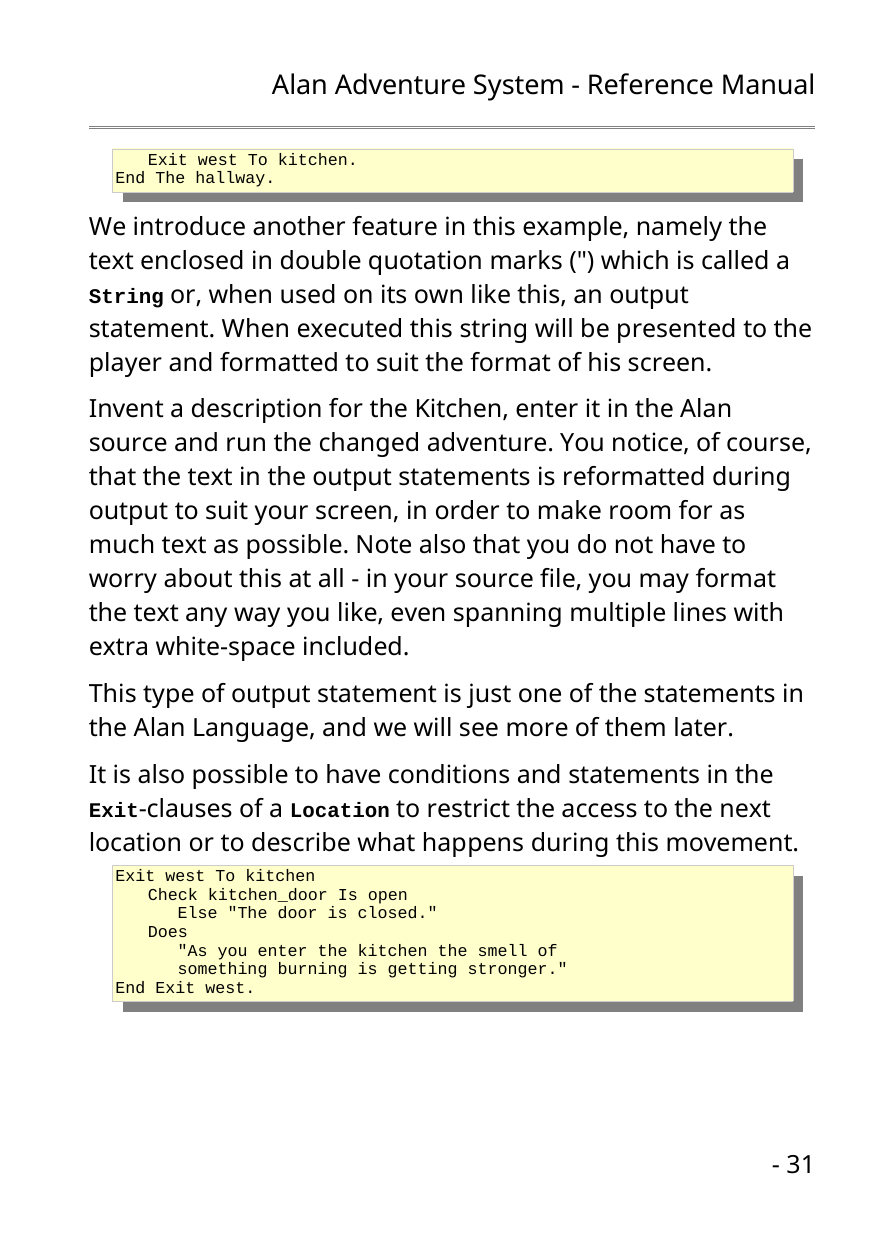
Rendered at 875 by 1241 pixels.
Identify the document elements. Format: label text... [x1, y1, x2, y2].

text Exit west To kitchen. End The hallway. [113, 150, 793, 192]
text We introduce another feature in this example, namely the text enclosed in double quotation marks (") which is called a String or, when used on its own like this, an output statement. When executed this string will be present­ed to the player and formatted to suit the format of his screen. [88, 209, 815, 378]
text Exit west To kitchen Check kitchen_door Is open Else "The door is closed." Does "As you enter the kitchen the smell of something burning is getting stronger." End Exit west. [113, 866, 793, 1001]
text It is also possible to have conditions and statements in the Exit-clauses of a Location to restrict the access to the next location or to describe what hap­pens during this movement. [88, 757, 815, 859]
text Invent a description for the Kitchen, enter it in the Alan source and run the changed adventure. You notice, of course, that the text in the output state­ments is reformatted during output to suit your screen, in order to make room for as much text as possible. Note also that you do not have to worry about this at all - in your source file, you may format the text any way you like, even spanning multiple lines with extra white-space included. [88, 391, 815, 663]
text This type of output statement is just one of the statements in the Alan Lan­guage, and we will see more of them later. [88, 676, 815, 744]
